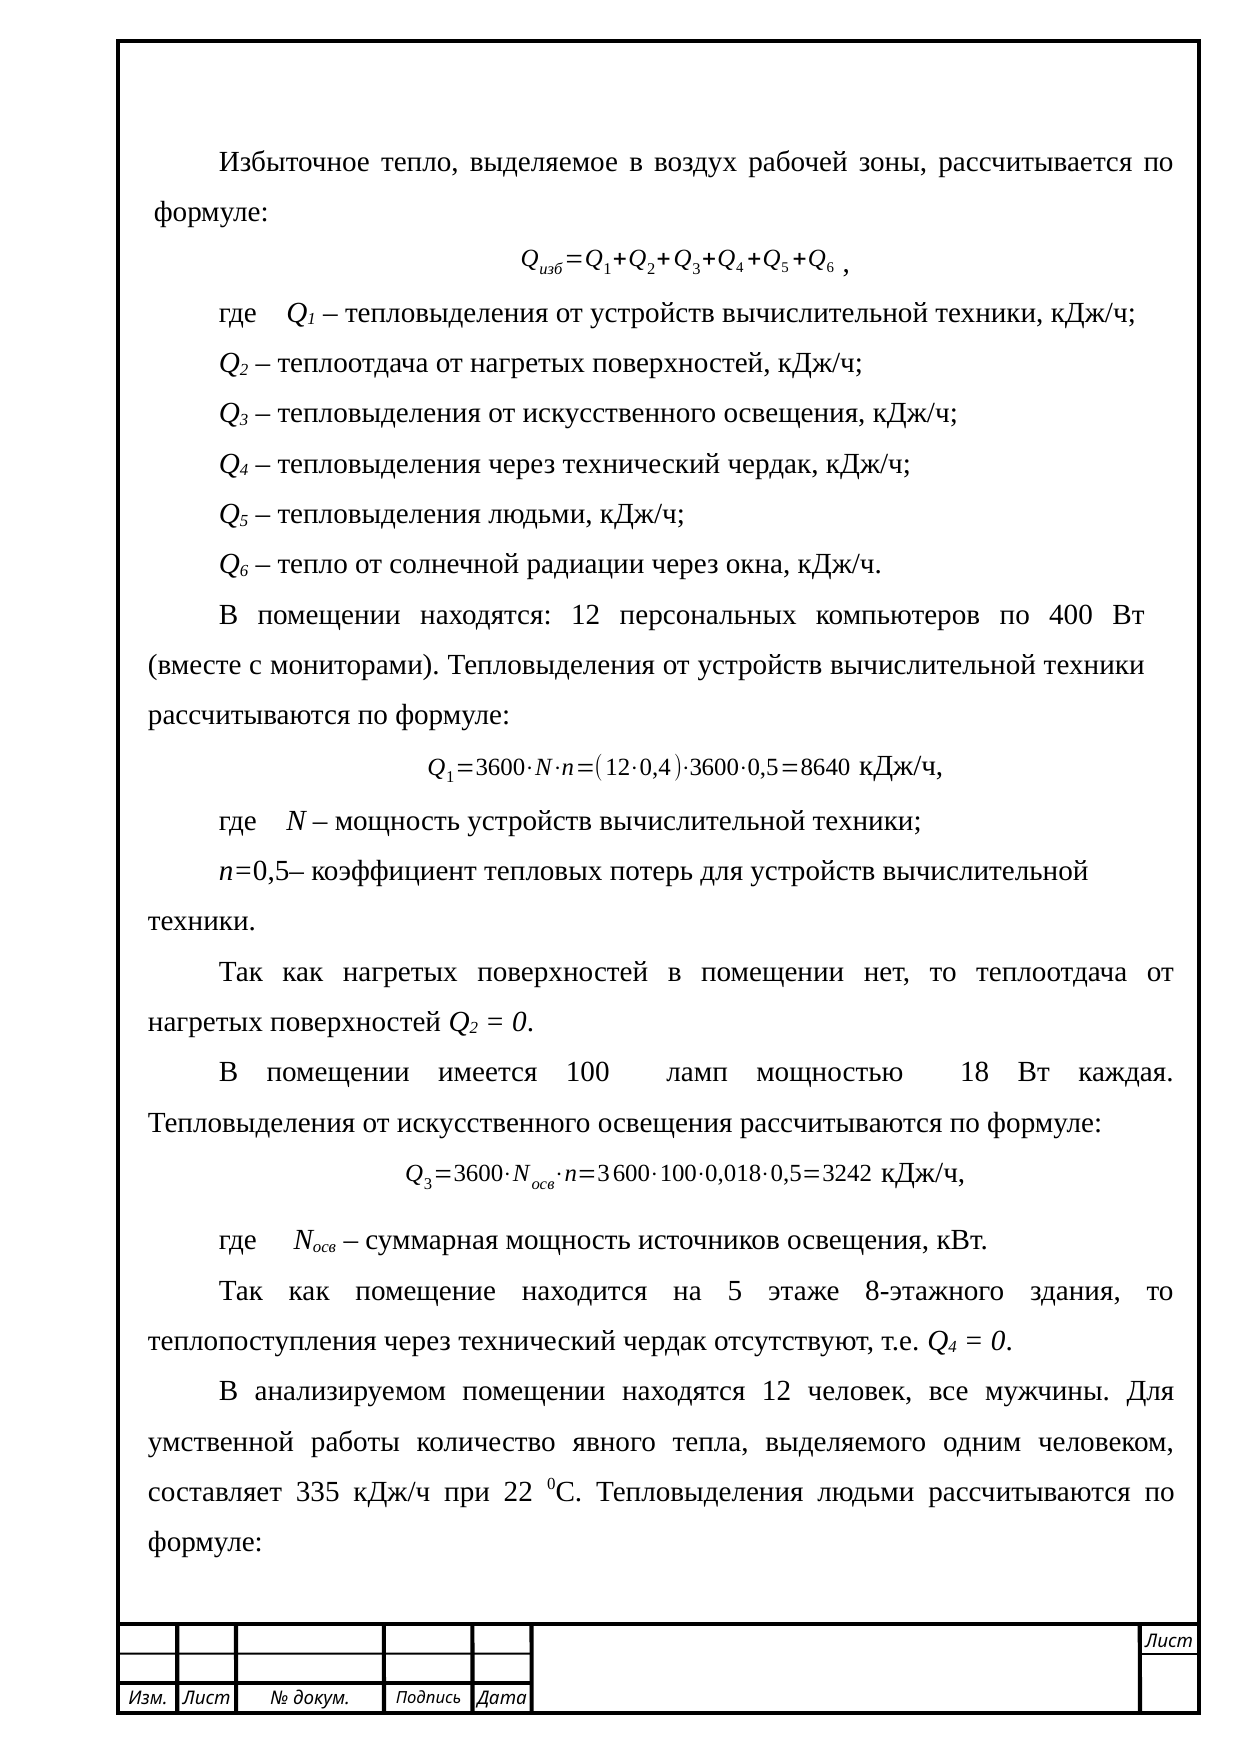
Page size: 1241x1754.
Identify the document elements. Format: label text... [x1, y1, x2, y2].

text Так как нагретых поверхностей в помещении нет, то теплоотдача от нагретых поверхностей Q2 = 0. [148, 954, 1175, 1038]
text где N – мощность устройств вычислительной техники; [148, 803, 1175, 836]
text В помещении имеется 100 ламп мощностью 18 Вт каждая. Тепловыделения от искусственного освещения рассчитываются по формуле: [148, 1054, 1175, 1138]
text кДж/ч, [148, 748, 1146, 786]
text Избыточное тепло, выделяемое в воздух рабочей зоны, рассчитывается по формуле: [153, 144, 1175, 228]
text Q5 – тепловыделения людьми, кДж/ч; [153, 496, 1175, 530]
text кДж/ч, [148, 1155, 1146, 1193]
text В помещении находятся: 12 персональных компьютеров по 400 Вт (вместе с мониторами). Тепловыделения от устройств вычислительной техники рассчитываются по формуле: [148, 597, 1146, 731]
text В анализируемом помещении находятся 12 человек, все мужчины. Для умственной работы количество явного тепла, выделяемого одним человеком, составляет 335 кДж/ч при 22 0С. Тепловыделения людьми рассчитываются по формуле: [148, 1373, 1175, 1558]
text Q6 – тепло от солнечной радиации через окна, кДж/ч. [153, 547, 1175, 580]
text Q4 – тепловыделения через технический чердак, кДж/ч; [153, 446, 1175, 479]
text Q3 – тепловыделения от искусственного освещения, кДж/ч; [153, 396, 1175, 429]
text где Q1 – тепловыделения от устройств вычислительной техники, кДж/ч; [153, 295, 1175, 328]
text где Nосв – суммарная мощность источников освещения, кВт. [148, 1222, 1175, 1256]
text Q2 – теплоотдача от нагретых поверхностей, кДж/ч; [153, 345, 1175, 379]
text Так как помещение находится на 5 этаже 8-этажного здания, то теплопоступления через технический чердак отсутствуют, т.е. Q4 = 0. [148, 1273, 1175, 1357]
text , [148, 245, 1146, 278]
text n=0,5– коэффициент тепловых потерь для устройств вычислительной техники. [148, 853, 1175, 937]
